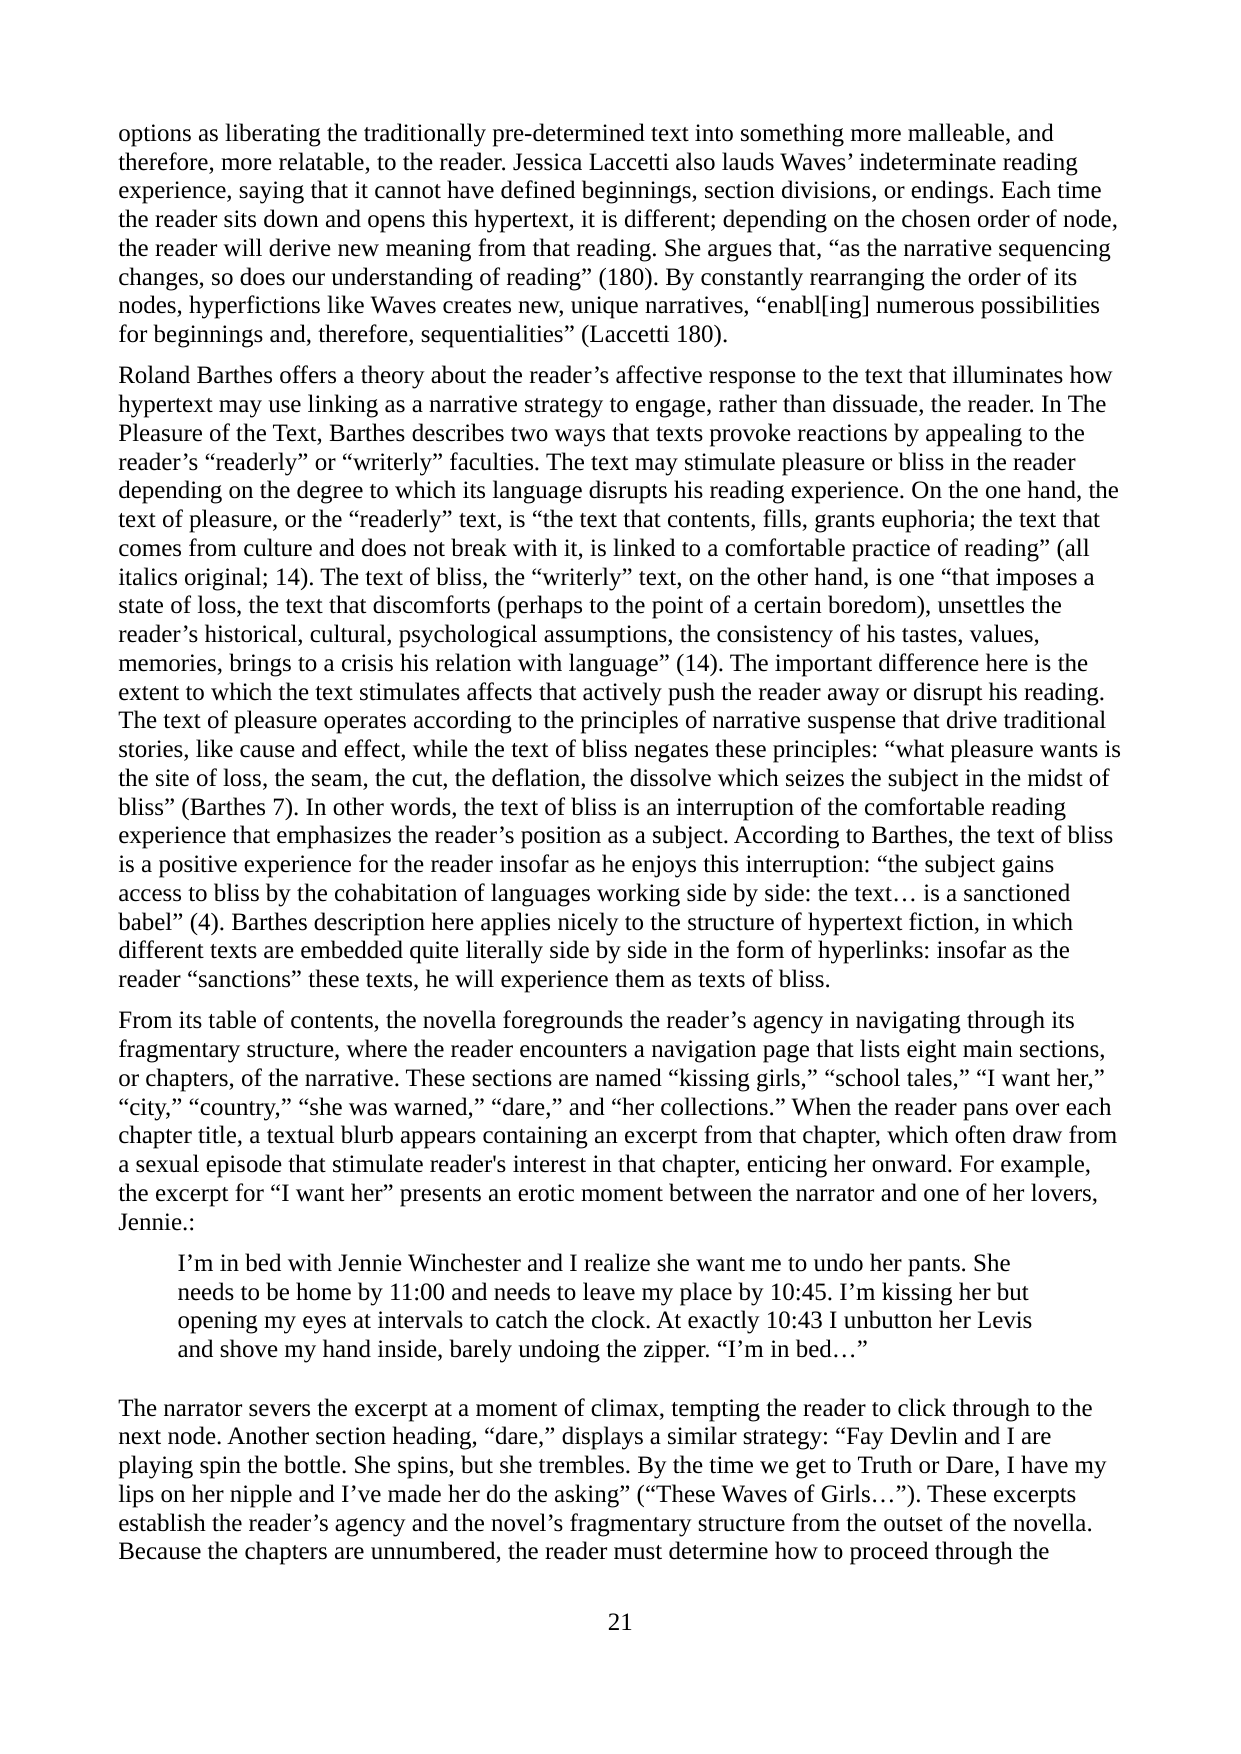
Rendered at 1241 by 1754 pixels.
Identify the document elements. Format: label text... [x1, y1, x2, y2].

text From its table of contents, the novella foregrounds the reader’s agency in navigating through its fragmentary structure, where the reader encounters a navigation page that lists eight main sections, or chapters, of the narrative. These sections are named “kissing girls,” “school tales,” “I want her,” “city,” “country,” “she was warned,” “dare,” and “her collections.” When the reader pans over each chapter title, a textual blurb appears containing an excerpt from that chapter, which often draw from a sexual episode that stimulate reader's interest in that chapter, enticing her onward. For example, the excerpt for “I want her” presents an erotic moment between the narrator and one of her lovers, Jennie.: [118, 1006, 1122, 1236]
text The narrator severs the excerpt at a moment of climax, tempting the reader to click through to the next node. Another section heading, “dare,” displays a similar strategy: “Fay Devlin and I are playing spin the bottle. She spins, but she trembles. By the time we get to Truth or Dare, I have my lips on her nipple and I’ve made her do the asking” (“These Waves of Girls…”). These excerpts establish the reader’s agency and the novel’s fragmentary structure from the outset of the novella. Because the chapters are unnumbered, the reader must determine how to proceed through the [118, 1393, 1122, 1565]
text Roland Barthes offers a theory about the reader’s affective response to the text that illuminates how hypertext may use linking as a narrative strategy to engage, rather than dissuade, the reader. In The Pleasure of the Text, Barthes describes two ways that texts provoke reactions by appealing to the reader’s “readerly” or “writerly” faculties. The text may stimulate pleasure or bliss in the reader depending on the degree to which its language disrupts his reading experience. On the one hand, the text of pleasure, or the “readerly” text, is “the text that contents, fills, grants euphoria; the text that comes from culture and does not break with it, is linked to a comfortable practice of reading” (all italics original; 14). The text of bliss, the “writerly” text, on the other hand, is one “that imposes a state of loss, the text that discomforts (perhaps to the point of a certain boredom), unsettles the reader’s historical, cultural, psychological assumptions, the consistency of his tastes, values, memories, brings to a crisis his relation with language” (14). The important difference here is the extent to which the text stimulates affects that actively push the reader away or disrupt his reading. The text of pleasure operates according to the principles of narrative suspense that drive traditional stories, like cause and effect, while the text of bliss negates these principles: “what pleasure wants is the site of loss, the seam, the cut, the deflation, the dissolve which seizes the subject in the midst of bliss” (Barthes 7). In other words, the text of bliss is an interruption of the comfortable reading experience that emphasizes the reader’s position as a subject. According to Barthes, the text of bliss is a positive experience for the reader insofar as he enjoys this interruption: “the subject gains access to bliss by the cohabitation of languages working side by side: the text… is a sanctioned babel” (4). Barthes description here applies nicely to the structure of hypertext fiction, in which different texts are embedded quite literally side by side in the form of hyperlinks: insofar as the reader “sanctions” these texts, he will experience them as texts of bliss. [118, 361, 1122, 993]
text options as liberating the traditionally pre-determined text into something more malleable, and therefore, more relatable, to the reader. Jessica Laccetti also lauds Waves’ indeterminate reading experience, saying that it cannot have defined beginnings, section divisions, or endings. Each time the reader sits down and opens this hypertext, it is different; depending on the chosen order of node, the reader will derive new meaning from that reading. She argues that, “as the narrative sequencing changes, so does our understanding of reading” (180). By constantly rearranging the order of its nodes, hyperfictions like Waves creates new, unique narratives, “enabl[ing] numerous possibilities for beginnings and, therefore, sequentialities” (Laccetti 180). [118, 118, 1122, 348]
text I’m in bed with Jennie Winchester and I realize she want me to undo her pants. She needs to be home by 11:00 and needs to leave my place by 10:45. I’m kissing her but opening my eyes at intervals to catch the clock. At exactly 10:43 I unbutton her Levis and shove my hand inside, barely undoing the zipper. “I’m in bed…” [177, 1248, 1063, 1363]
